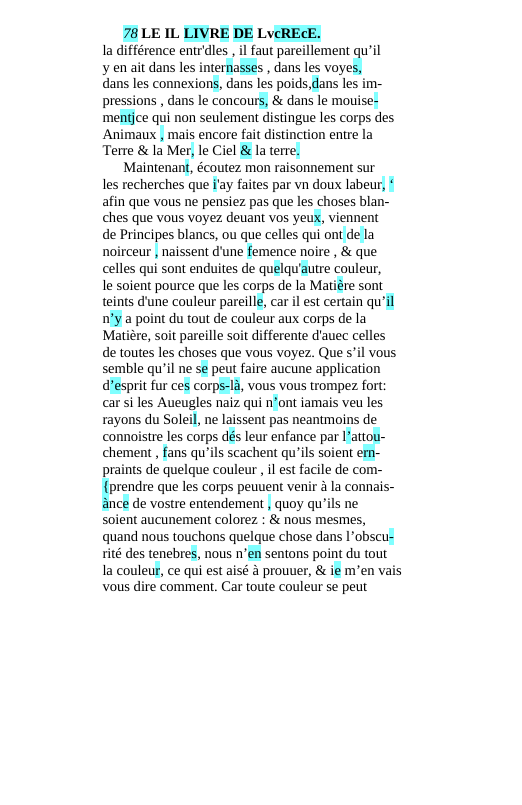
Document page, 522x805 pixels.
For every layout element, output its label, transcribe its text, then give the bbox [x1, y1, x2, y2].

text 78 LE IL LIVRE DE LvcREcE. la différence entr'dles , il faut pareillement qu’il y en ait dans les internasses , dans les voyes, dans les connexions, dans les poids,dans les im- pressions , dans le concours, & dans le mouise- mentjce qui non seulement distingue les corps des Animaux , mais encore fait distinction entre la Terre & la Mer, le Ciel & la terre. [102, 25, 499, 159]
text Maintenant, écoutez mon raisonnement sur les recherches que i'ay faites par vn doux labeur, ‘ afin que vous ne pensiez pas que les choses blan- ches que vous voyez deuant vos yeux, viennent de Principes blancs, ou que celles qui ont de la noirceur , naissent d'une femence noire , & que celles qui sont enduites de quelqu'autre couleur, le soient pource que les corps de la Matière sont teints d'une couleur pareille, car il est certain qu’il n’y a point du tout de couleur aux corps de la Matière, soit pareille soit differente d'auec celles de toutes les choses que vous voyez. Que s’il vous semble qu’il ne se peut faire aucune application d’esprit fur ces corps-là, vous vous trompez fort: car si les Aueugles naiz qui n’ont iamais veu les rayons du Soleil, ne laissent pas neantmoins de connoistre les corps dés leur enfance par l’attou- chement , fans qu’ils scachent qu’ils soient ern- praints de quelque couleur , il est facile de com- {prendre que les corps peuuent venir à la connais- ànce de vostre entendement , quoy qu’ils ne soient aucunement colorez : & nous mesmes, quand nous touchons quelque chose dans l’obscu- rité des tenebres, nous n’en sentons point du tout la couleur, ce qui est aisé à prouuer, & ie m’en vais vous dire comment. Car toute couleur se peut [102, 159, 499, 595]
